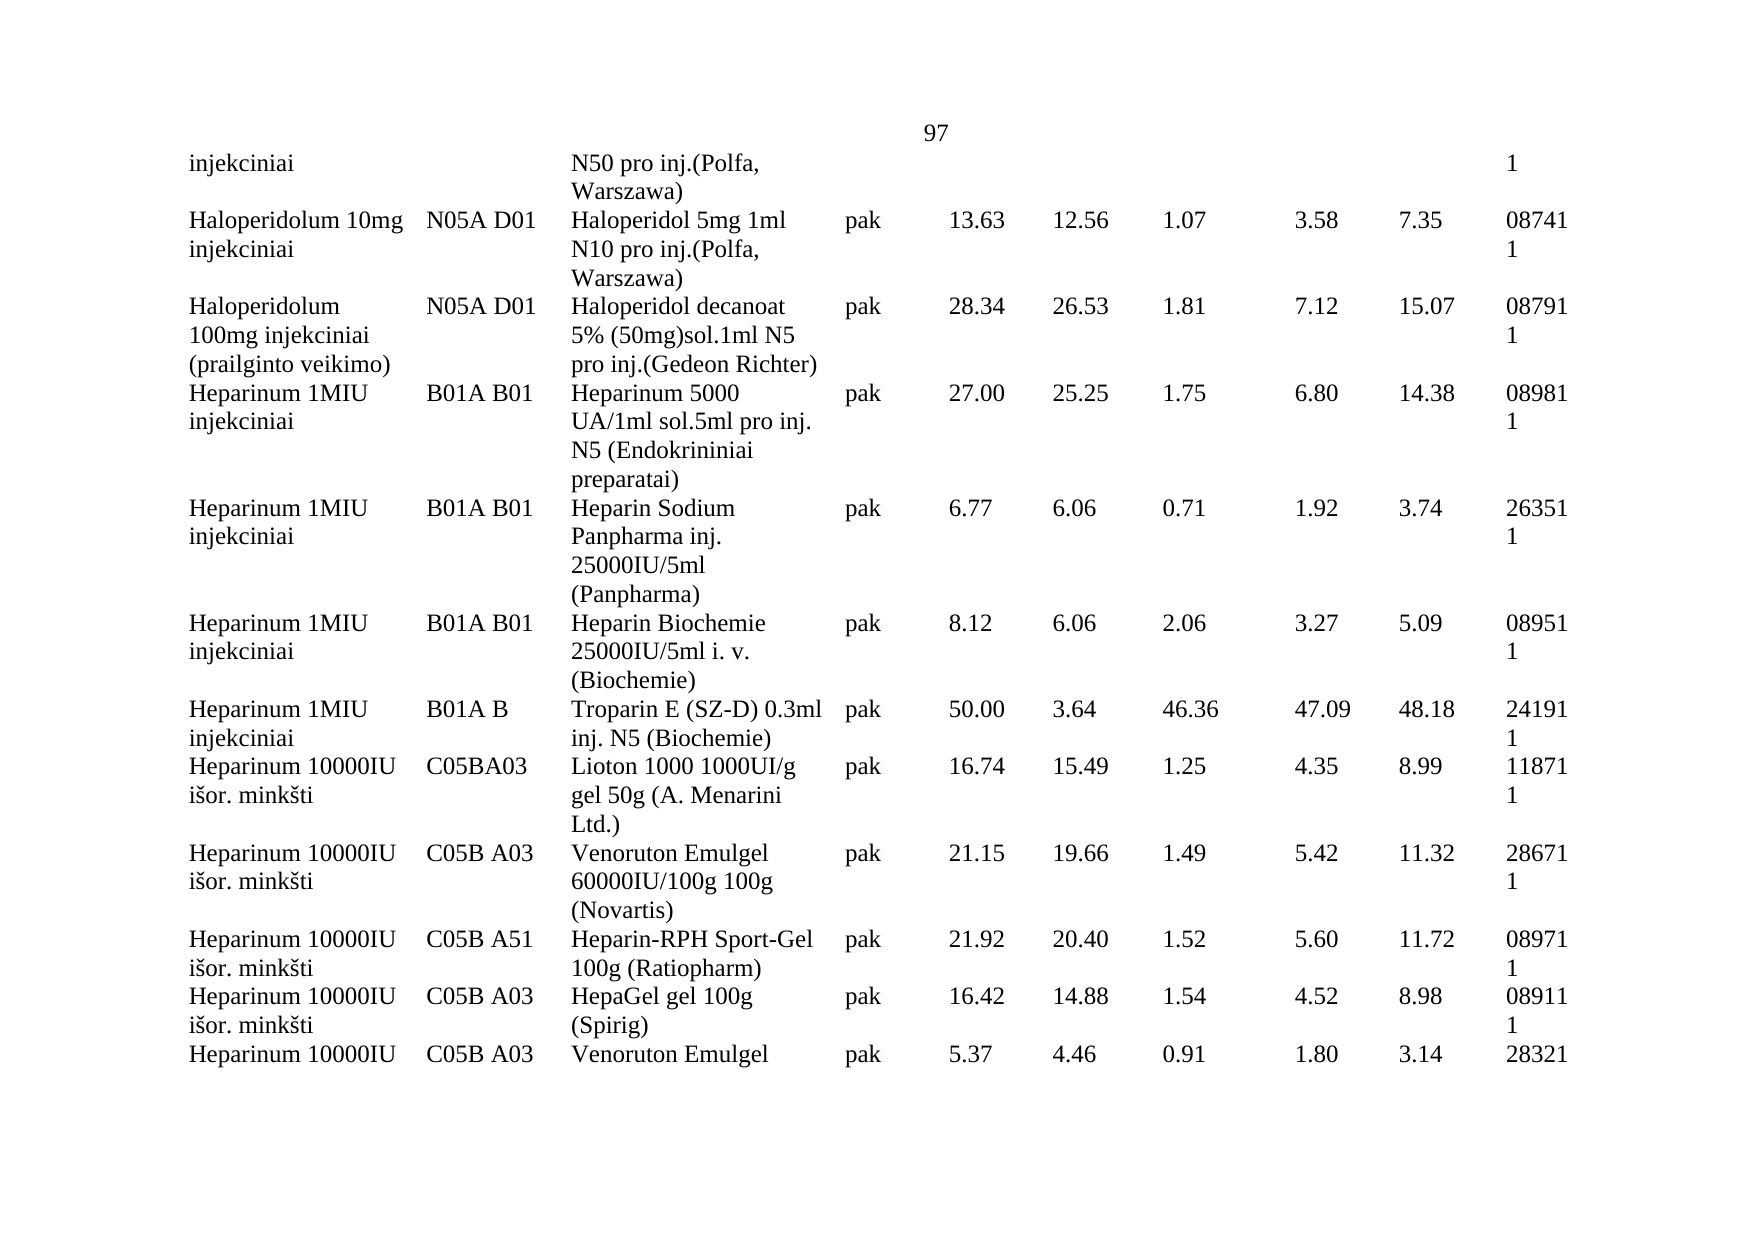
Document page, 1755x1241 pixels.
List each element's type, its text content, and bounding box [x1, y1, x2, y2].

table_cell 1.81 [1151, 291, 1283, 378]
table_cell 25.25 [1041, 378, 1151, 493]
table_cell 118711 [1495, 751, 1589, 838]
table_cell pak [834, 751, 937, 838]
table_cell 6.06 [1041, 608, 1151, 694]
table_cell B01A B01 [415, 608, 559, 694]
table_cell B01A B [415, 694, 559, 751]
table_cell Heparin-RPH Sport-Gel 100g (Ratiopharm) [560, 924, 833, 981]
table_cell 47.09 [1283, 694, 1387, 751]
table_cell Heparinum 1MIU injekciniai [177, 608, 415, 694]
table_cell 28321 [1495, 1039, 1589, 1068]
table_cell [1589, 608, 1595, 694]
table_cell 48.18 [1388, 694, 1494, 751]
table_cell 0.71 [1151, 493, 1283, 608]
table_cell 11.32 [1388, 838, 1494, 924]
table_cell 6.06 [1041, 493, 1151, 608]
table_cell 11.72 [1388, 924, 1494, 981]
table_cell Haloperidol decanoat 5% (50mg)sol.1ml N5 pro inj.(Gedeon Richter) [560, 291, 833, 378]
table_cell 15.49 [1041, 751, 1151, 838]
table_cell 20.40 [1041, 924, 1151, 981]
table_cell N05A D01 [415, 291, 559, 378]
table_cell pak [834, 378, 937, 493]
table_cell Heparinum 1MIU injekciniai [177, 493, 415, 608]
table_cell [834, 148, 937, 205]
table_cell [415, 148, 559, 205]
table_cell 4.52 [1283, 981, 1387, 1039]
table_cell 12.56 [1041, 205, 1151, 291]
table_cell 46.36 [1151, 694, 1283, 751]
table_cell 19.66 [1041, 838, 1151, 924]
table_cell 089111 [1495, 981, 1589, 1039]
table_cell 8.12 [938, 608, 1041, 694]
table_cell 5.60 [1283, 924, 1387, 981]
table_cell C05B A03 [415, 981, 559, 1039]
table_cell Troparin E (SZ-D) 0.3ml inj. N5 (Biochemie) [560, 694, 833, 751]
table_cell 7.12 [1283, 291, 1387, 378]
table_cell 16.74 [938, 751, 1041, 838]
table_cell 6.80 [1283, 378, 1387, 493]
table_cell Heparinum 1MIU injekciniai [177, 378, 415, 493]
table_cell [1388, 148, 1494, 205]
table_cell 087911 [1495, 291, 1589, 378]
table_cell 4.35 [1283, 751, 1387, 838]
table_cell Heparinum 1MIU injekciniai [177, 694, 415, 751]
table_cell pak [834, 608, 937, 694]
table_cell [1589, 378, 1595, 493]
table_cell 3.74 [1388, 493, 1494, 608]
table_cell 0.91 [1151, 1039, 1283, 1068]
table_cell Heparinum 10000IU išor. minkšti [177, 981, 415, 1039]
table_cell Heparinum 10000IU išor. minkšti [177, 924, 415, 981]
table_cell 6.77 [938, 493, 1041, 608]
table_cell Haloperidolum 10mg injekciniai [177, 205, 415, 291]
table_cell 5.09 [1388, 608, 1494, 694]
table_cell 1 [1495, 148, 1589, 205]
table_cell 089711 [1495, 924, 1589, 981]
table_cell B01A B01 [415, 378, 559, 493]
table_cell [1589, 838, 1595, 924]
table_cell [938, 148, 1041, 205]
table_cell [1589, 291, 1595, 378]
table_cell 1.75 [1151, 378, 1283, 493]
table_cell [1589, 924, 1595, 981]
table_cell 1.25 [1151, 751, 1283, 838]
table_cell Heparinum 10000IU išor. minkšti [177, 751, 415, 838]
table_cell 3.58 [1283, 205, 1387, 291]
table_cell [1589, 148, 1595, 205]
table_cell Heparinum 10000IU [177, 1039, 415, 1068]
table_cell 241911 [1495, 694, 1589, 751]
table_cell 21.15 [938, 838, 1041, 924]
table_cell [1589, 205, 1595, 291]
table_cell [1283, 148, 1387, 205]
table_cell [1151, 148, 1283, 205]
table_cell 089511 [1495, 608, 1589, 694]
table_cell 1.07 [1151, 205, 1283, 291]
table_cell 5.42 [1283, 838, 1387, 924]
table_cell HepaGel gel 100g (Spirig) [560, 981, 833, 1039]
table_cell 14.38 [1388, 378, 1494, 493]
table_cell 16.42 [938, 981, 1041, 1039]
table_cell pak [834, 924, 937, 981]
table_cell 8.99 [1388, 751, 1494, 838]
table_cell 5.37 [938, 1039, 1041, 1068]
table_cell N50 pro inj.(Polfa, Warszawa) [560, 148, 833, 205]
table_cell [1041, 148, 1151, 205]
table_cell Lioton 1000 1000UI/g gel 50g (A. Menarini Ltd.) [560, 751, 833, 838]
table_cell 3.27 [1283, 608, 1387, 694]
table_cell 263511 [1495, 493, 1589, 608]
table_cell [1589, 981, 1595, 1039]
table_cell 1.80 [1283, 1039, 1387, 1068]
table_cell Venoruton Emulgel [560, 1039, 833, 1068]
table_cell Heparin Sodium Panpharma inj. 25000IU/5ml (Panpharma) [560, 493, 833, 608]
table_cell 26.53 [1041, 291, 1151, 378]
table_cell 21.92 [938, 924, 1041, 981]
table_cell 3.64 [1041, 694, 1151, 751]
table_cell pak [834, 493, 937, 608]
table_cell 14.88 [1041, 981, 1151, 1039]
table_cell [1589, 1039, 1595, 1068]
table_cell pak [834, 1039, 937, 1068]
table_cell 1.54 [1151, 981, 1283, 1039]
table_cell 087411 [1495, 205, 1589, 291]
table_cell 3.14 [1388, 1039, 1494, 1068]
table_cell Heparin Biochemie 25000IU/5ml i. v.(Biochemie) [560, 608, 833, 694]
table_cell C05B A03 [415, 1039, 559, 1068]
table_cell 27.00 [938, 378, 1041, 493]
table_cell [1589, 694, 1595, 751]
table_cell C05B A51 [415, 924, 559, 981]
table_cell C05B A03 [415, 838, 559, 924]
table_cell 286711 [1495, 838, 1589, 924]
table_cell 1.49 [1151, 838, 1283, 924]
table_cell C05BA03 [415, 751, 559, 838]
table_cell 50.00 [938, 694, 1041, 751]
table_cell 7.35 [1388, 205, 1494, 291]
table_cell Heparinum 10000IU išor. minkšti [177, 838, 415, 924]
table_cell Haloperidol 5mg 1ml N10 pro inj.(Polfa, Warszawa) [560, 205, 833, 291]
table_cell injekciniai [177, 148, 415, 205]
table_cell pak [834, 694, 937, 751]
table_cell 8.98 [1388, 981, 1494, 1039]
table_cell Haloperidolum 100mg injekciniai (prailginto veikimo) [177, 291, 415, 378]
table_cell 2.06 [1151, 608, 1283, 694]
table_cell pak [834, 838, 937, 924]
table_cell B01A B01 [415, 493, 559, 608]
table_cell 15.07 [1388, 291, 1494, 378]
table_cell [1589, 493, 1595, 608]
table_cell 4.46 [1041, 1039, 1151, 1068]
table_cell 1.52 [1151, 924, 1283, 981]
table_cell 28.34 [938, 291, 1041, 378]
table_cell Venoruton Emulgel 60000IU/100g 100g (Novartis) [560, 838, 833, 924]
table_cell 13.63 [938, 205, 1041, 291]
table_cell N05A D01 [415, 205, 559, 291]
table_cell 1.92 [1283, 493, 1387, 608]
table_cell 089811 [1495, 378, 1589, 493]
table_cell pak [834, 981, 937, 1039]
table_cell pak [834, 291, 937, 378]
table_cell pak [834, 205, 937, 291]
table_cell [1589, 751, 1595, 838]
table_cell Heparinum 5000 UA/1ml sol.5ml pro inj. N5 (Endokrininiai preparatai) [560, 378, 833, 493]
